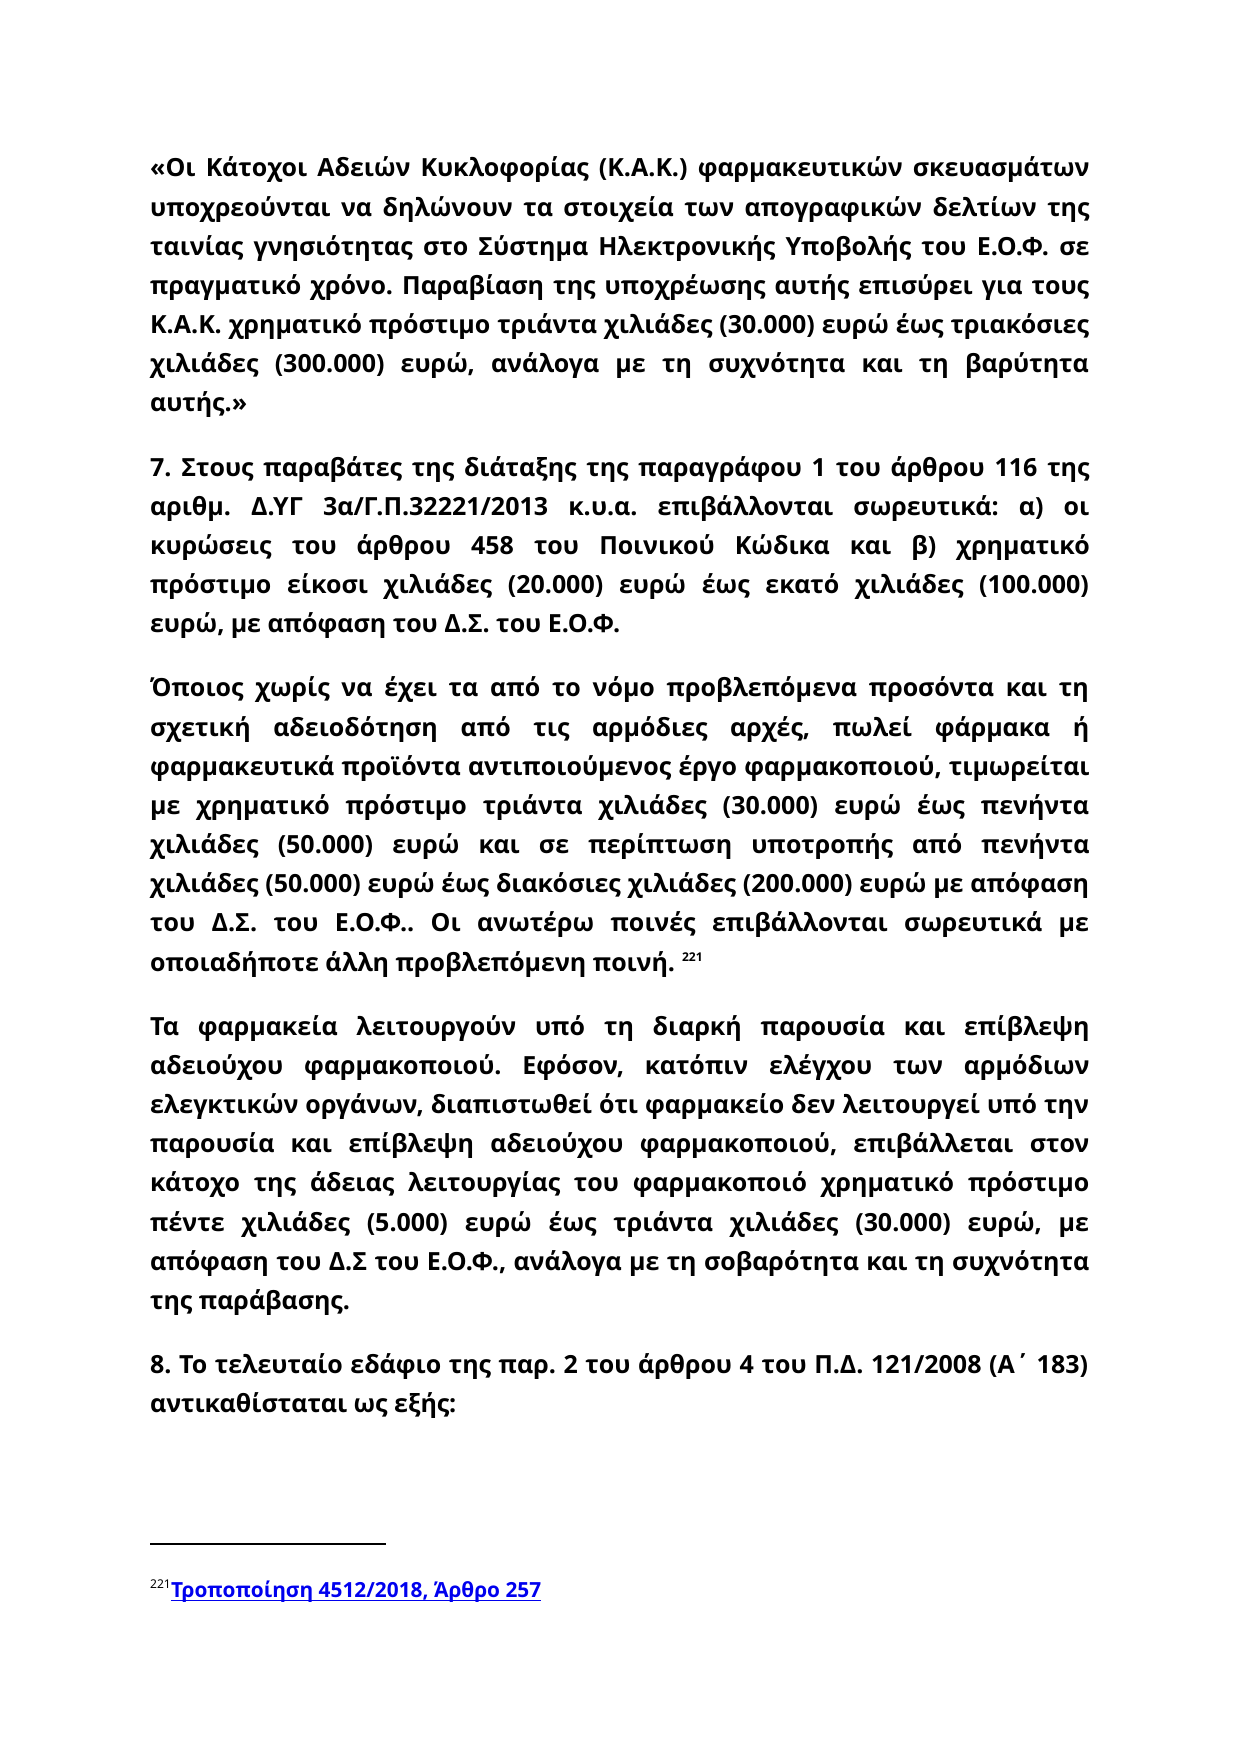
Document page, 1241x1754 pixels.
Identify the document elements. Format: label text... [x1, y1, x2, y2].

text Όποιος χωρίς να έχει τα από το νόμο προβλεπόμενα προσόντα και τη σχετική αδειοδότηση από τις αρμόδιες αρχές, πωλεί φάρμακα ή φαρμακευτικά προϊόντα αντιποιούμενος έργο φαρμακοποιού, τιμωρείται με χρηματικό πρόστιμο τριάντα χιλιάδες (30.000) ευρώ έως πενήντα χιλιάδες (50.000) ευρώ και σε περίπτωση υποτροπής από πενήντα χιλιάδες (50.000) ευρώ έως διακόσιες χιλιάδες (200.000) ευρώ με απόφαση του Δ.Σ. του Ε.Ο.Φ.. Οι ανωτέρω ποινές επιβάλλονται σωρευτικά με οποιαδήποτε άλλη προβλεπόμενη ποινή. [150, 670, 1090, 978]
text Τροποποίηση 4512/2018, Άρθρο 257 [150, 1576, 1090, 1604]
text 8. Το τελευταίο εδάφιο της παρ. 2 του άρθρου 4 του Π.Δ. 121/2008 (Α΄ 183) αντικαθίσταται ως εξής: [150, 1347, 1090, 1420]
text «Οι Κάτοχοι Αδειών Κυκλοφορίας (Κ.Α.Κ.) φαρμακευτικών σκευασμάτων υποχρεούνται να δηλώνουν τα στοιχεία των απογραφικών δελτίων της ταινίας γνησιότητας στο Σύστημα Ηλεκτρονικής Υποβολής του Ε.Ο.Φ. σε πραγματικό χρόνο. Παραβίαση της υποχρέωσης αυτής επισύρει για τους Κ.Α.Κ. χρηματικό πρόστιμο τριάντα χιλιάδες (30.000) ευρώ έως τριακόσιες χιλιάδες (300.000) ευρώ, ανάλογα με τη συχνότητα και τη βαρύτητα αυτής.» [150, 150, 1090, 419]
text Τα φαρμακεία λειτουργούν υπό τη διαρκή παρουσία και επίβλεψη αδειούχου φαρμακοποιού. Εφόσον, κατόπιν ελέγχου των αρμόδιων ελεγκτικών οργάνων, διαπιστωθεί ότι φαρμακείο δεν λειτουργεί υπό την παρουσία και επίβλεψη αδειούχου φαρμακοποιού, επιβάλλεται στον κάτοχο της άδειας λειτουργίας του φαρμακοποιό χρηματικό πρόστιμο πέντε χιλιάδες (5.000) ευρώ έως τριάντα χιλιάδες (30.000) ευρώ, με απόφαση του Δ.Σ του Ε.Ο.Φ., ανάλογα με τη σοβαρότητα και τη συχνότητα της παράβασης. [150, 1008, 1090, 1317]
text 7. Στους παραβάτες της διάταξης της παραγράφου 1 του άρθρου 116 της αριθμ. Δ.ΥΓ 3α/Γ.Π.32221/2013 κ.υ.α. επιβάλλονται σωρευτικά: α) οι κυρώσεις του άρθρου 458 του Ποινικού Κώδικα και β) χρηματικό πρόστιμο είκοσι χιλιάδες (20.000) ευρώ έως εκατό χιλιάδες (100.000) ευρώ, με απόφαση του Δ.Σ. του Ε.Ο.Φ. [150, 449, 1090, 640]
